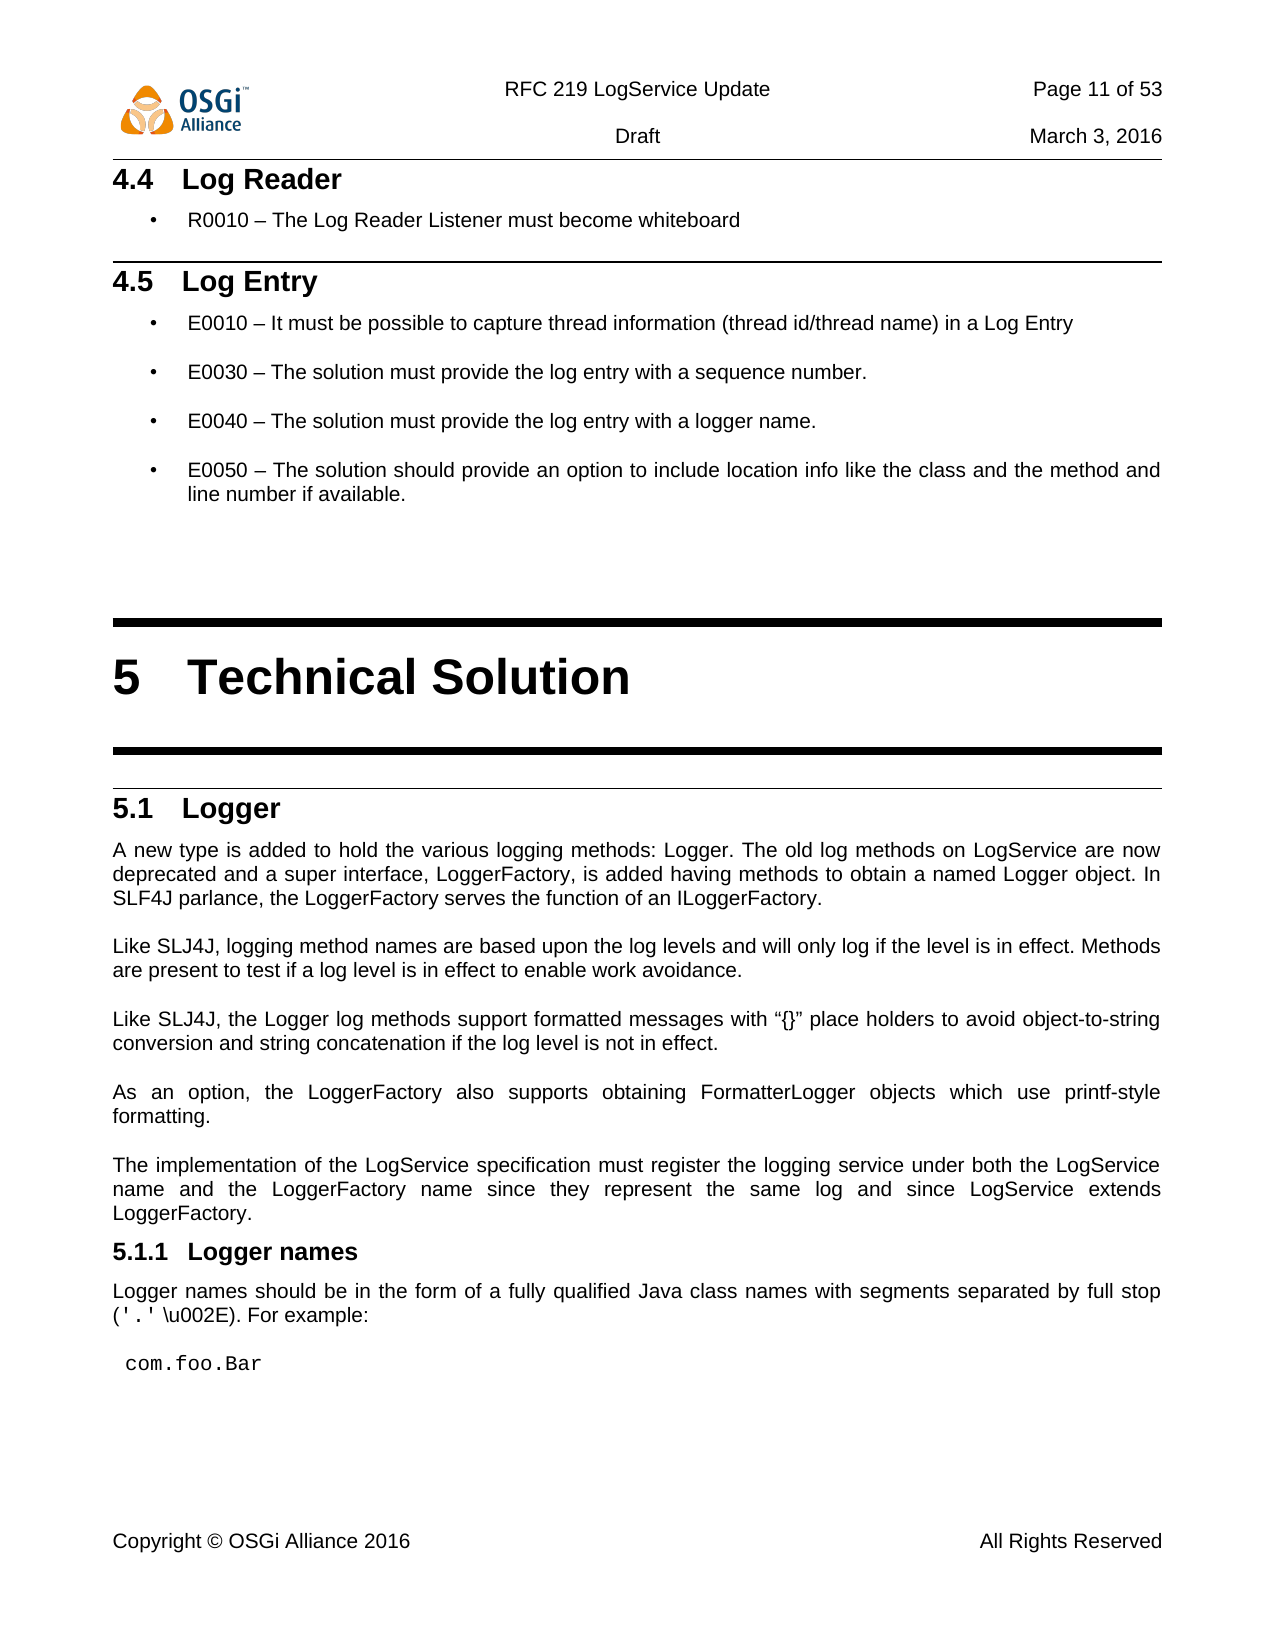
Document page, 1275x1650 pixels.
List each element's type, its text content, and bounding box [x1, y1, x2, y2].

subtitle Logger [112, 789, 1162, 825]
picture [113, 78, 257, 142]
text As an option, the LoggerFactory also supports obtaining FormatterLogger objects which use printf-style formatting. [112, 1080, 1162, 1128]
text A new type is added to hold the various logging methods: Logger. The old log methods on LogService are now deprecated and a super interface, LoggerFactory, is added having methods to obtain a named Logger object. In SLF4J parlance, the LoggerFactory serves the function of an ILoggerFactory. [112, 837, 1162, 909]
subtitle Log Entry [112, 262, 1162, 298]
text Like SLJ4J, logging method names are based upon the log levels and will only log if the level is in effect. Methods are present to test if a log level is in effect to enable work avoidance. [112, 934, 1162, 982]
text com.foo.Bar [112, 1353, 1162, 1377]
text The implementation of the LogService specification must register the logging service under both the LogService name and the LoggerFactory name since they represent the same log and since LogService extends LoggerFactory. [112, 1153, 1162, 1225]
list E0010 – It must be possible to capture thread information (thread id/thread name) in a Log Entry [150, 311, 1162, 334]
list E0050 – The solution should provide an option to include location info like the class and the method and line number if available. [150, 458, 1162, 506]
subtitle Technical Solution [112, 619, 1162, 755]
text Like SLJ4J, the Logger log methods support formatted messages with “{}” place holders to avoid object-to-string conversion and string concatenation if the log level is not in effect. [112, 1007, 1162, 1055]
list E0030 – The solution must provide the log entry with a sequence number. [150, 359, 1162, 384]
list R0010 – The Log Reader Listener must become whiteboard [150, 208, 1162, 232]
text Logger names should be in the form of a fully qualified Java class names with segments separated by full stop ('.' \u002E). For example: [112, 1279, 1162, 1328]
list E0040 – The solution must provide the log entry with a logger name. [150, 409, 1162, 433]
subtitle Log Reader [112, 160, 1162, 196]
subtitle Logger names [112, 1237, 1162, 1266]
